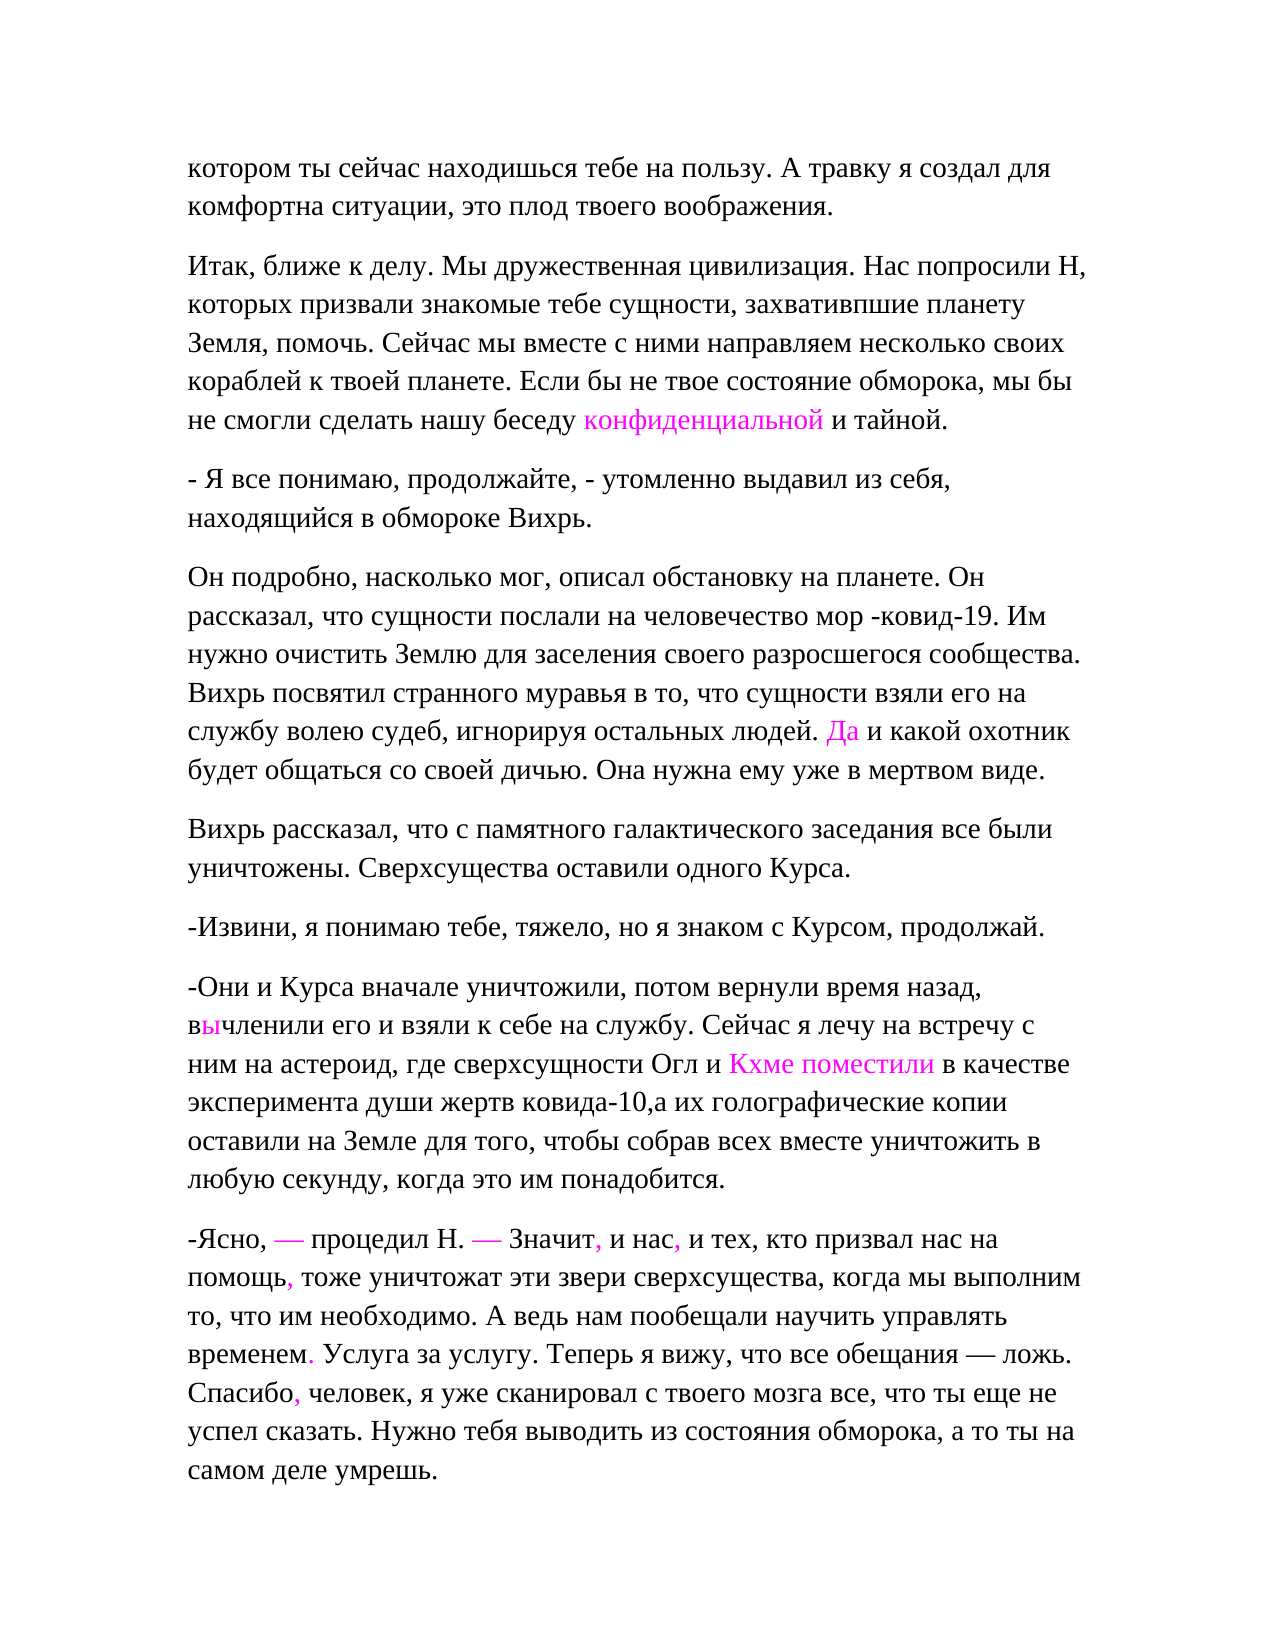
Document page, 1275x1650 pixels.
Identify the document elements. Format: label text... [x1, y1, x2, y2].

text Он подробно, насколько мог, описал обстановку на планете. Он рассказал, что сущности послали на человечество мор -ковид-19. Им нужно очистить Землю для заселения своего разросшегося сообщества. Вихрь посвятил странного муравья в то, что сущности взяли его на службу волею судеб, игнорируя остальных людей. Да и какой охотник будет общаться со своей дичью. Она нужна ему уже в мертвом виде. [187, 559, 1087, 786]
text котором ты сейчас находишься тебе на пользу. А травку я создал для комфортна ситуации, это плод твоего воображения. [187, 150, 1087, 222]
text -Извини, я понимаю тебе, тяжело, но я знаком с Курсом, продолжай. [187, 909, 1087, 943]
text Итак, ближе к делу. Мы дружественная цивилизация. Нас попросили Н, которых призвали знакомые тебе сущности, захвативпшие планету Земля, помочь. Сейчас мы вместе с ними направляем несколько своих кораблей к твоей планете. Если бы не твое состояние обморока, мы бы не смогли сделать нашу беседу конфиденциальной и тайной. [187, 248, 1087, 436]
text -Ясно, — процедил Н. — Значит, и нас, и тех, кто призвал нас на помощь, тоже уничтожат эти звери сверхсущества, когда мы выполним то, что им необходимо. А ведь нам пообещали научить управлять временем. Услуга за услугу. Теперь я вижу, что все обещания — ложь. Спасибо, человек, я уже сканировал с твоего мозга все, что ты еще не успел сказать. Нужно тебя выводить из состояния обморока, а то ты на самом деле умрешь. [187, 1221, 1087, 1486]
text Вихрь рассказал, что с памятного галактического заседания все были уничтожены. Сверхсущества оставили одного Курса. [187, 811, 1087, 883]
text -Они и Курса вначале уничтожили, потом вернули время назад, вычленили его и взяли к себе на службу. Сейчас я лечу на встречу с ним на астероид, где сверхсущности Огл и Кхме поместили в качестве эксперимента души жертв ковида-10,а их голографические копии оставили на Земле для того, чтобы собрав всех вместе уничтожить в любую секунду, когда это им понадобится. [187, 969, 1087, 1195]
text - Я все понимаю, продолжайте, - утомленно выдавил из себя, находящийся в обмороке Вихрь. [187, 461, 1087, 533]
